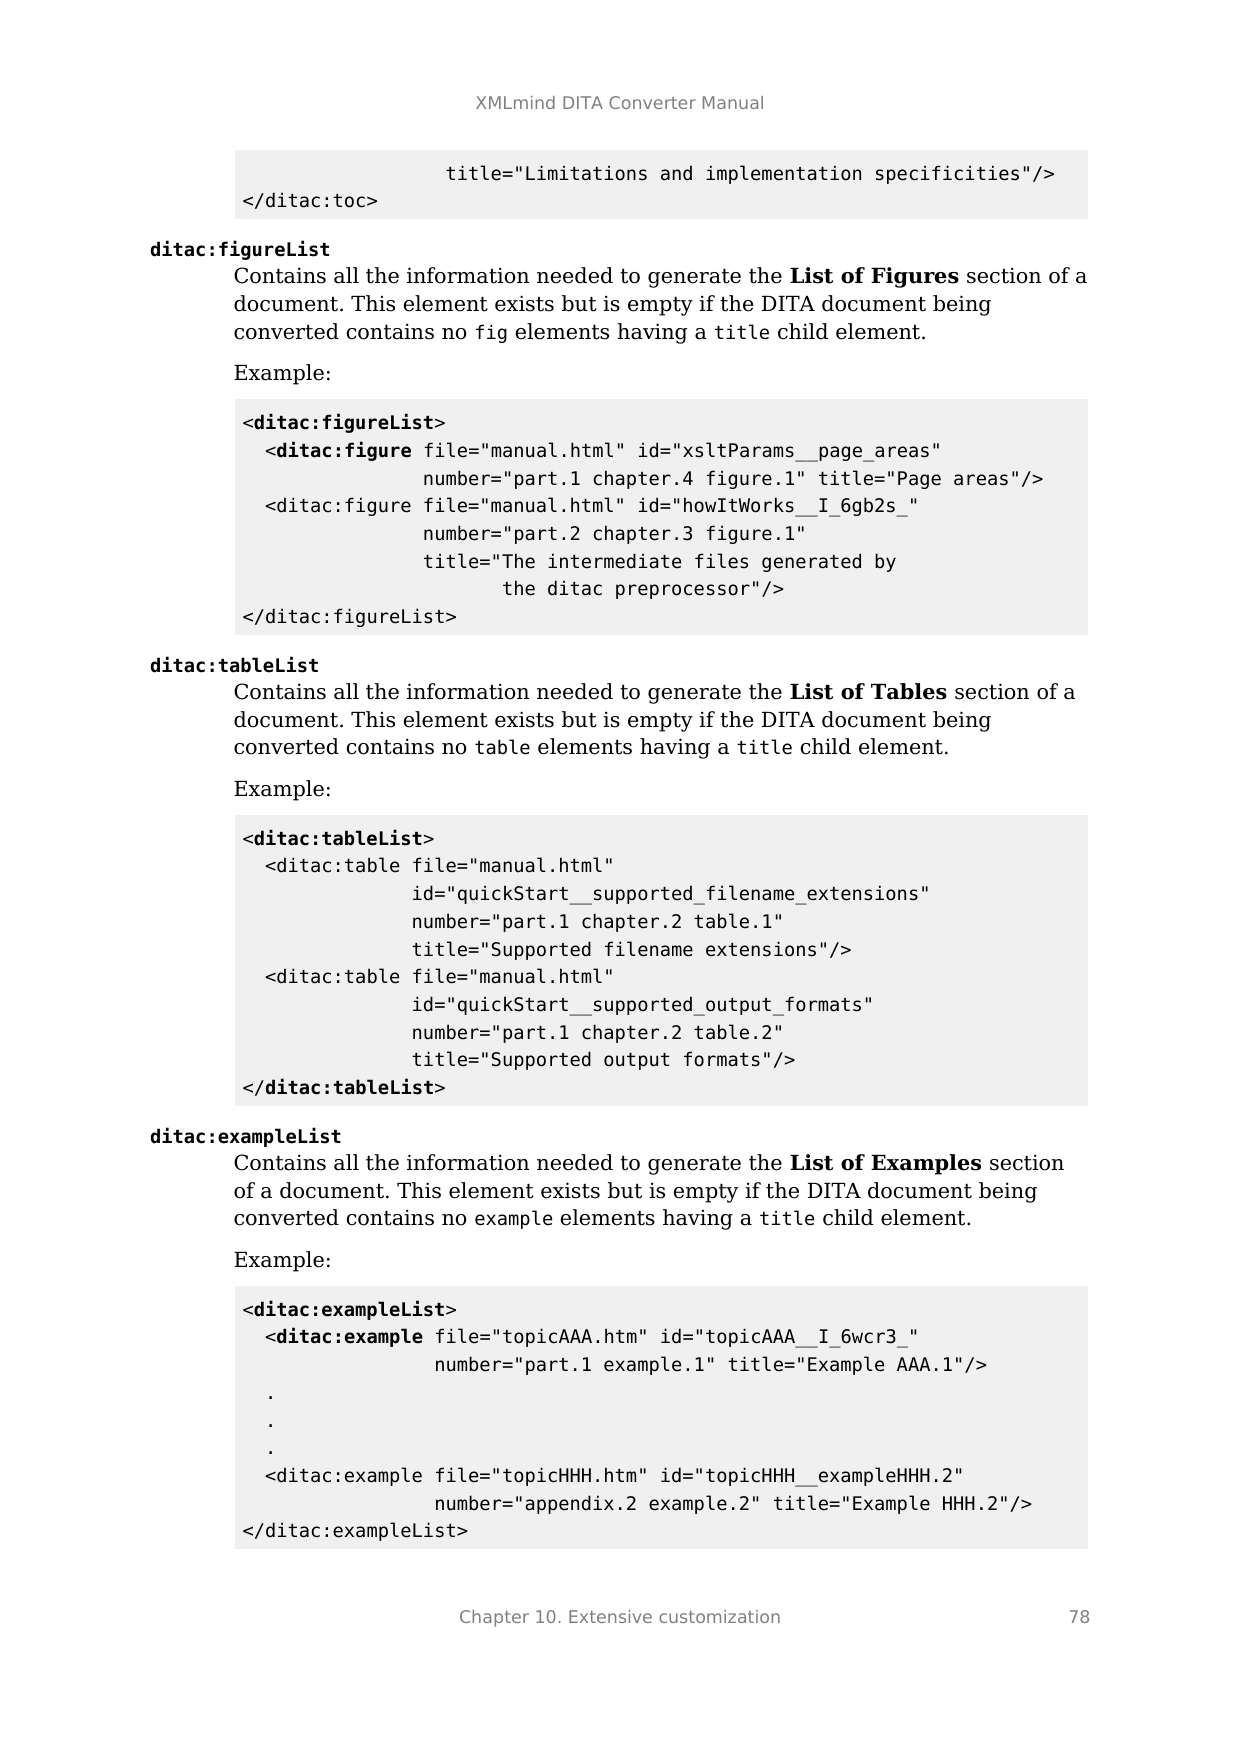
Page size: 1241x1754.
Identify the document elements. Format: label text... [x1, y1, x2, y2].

text Example: [233, 773, 1090, 801]
text <ditac:figureList> <ditac:figure file="manual.html" id="xsltParams__page_areas" number="part.1 chapter.4 figure.1" title="Page areas"/> <ditac:figure file="manual.html" id="howItWorks__I_6gb2s_" number="part.2 chapter.3 figure.1" title="The intermediate files generated by the ditac preprocessor"/> </ditac:figureList> [235, 399, 1088, 635]
text Contains all the information needed to generate the List of Figures section of a document. This element exists but is empty if the DITA document being converted contains no fig elements having a title child element. [233, 261, 1090, 344]
text <ditac:tableList> <ditac:table file="manual.html" id="quickStart__supported_filename_extensions" number="part.1 chapter.2 table.1" title="Supported filename extensions"/> <ditac:table file="manual.html" id="quickStart__supported_output_formats" number="part.1 chapter.2 table.2" title="Supported output formats"/> </ditac:tableList> [235, 815, 1088, 1106]
text title="Limitations and implementation specificities"/> </ditac:toc> [235, 150, 1088, 219]
text ditac:tableList [150, 649, 1090, 676]
text Contains all the information needed to generate the List of Examples section of a document. This element exists but is empty if the DITA document being converted contains no example elements having a title child element. [233, 1147, 1090, 1231]
text Example: [233, 1244, 1090, 1272]
text ditac:exampleList [150, 1120, 1090, 1147]
text Contains all the information needed to generate the List of Tables section of a document. This element exists but is empty if the DITA document being converted contains no table elements having a title child element. [233, 676, 1090, 759]
text Example: [233, 358, 1090, 385]
text <ditac:exampleList> <ditac:example file="topicAAA.htm" id="topicAAA__I_6wcr3_" number="part.1 example.1" title="Example AAA.1"/> . . . <ditac:example file="topicHHH.htm" id="topicHHH__exampleHHH.2" number="appendix.2 example.2" title="Example HHH.2"/> </ditac:exampleList> [235, 1286, 1088, 1549]
text ditac:figureList [150, 233, 1090, 261]
